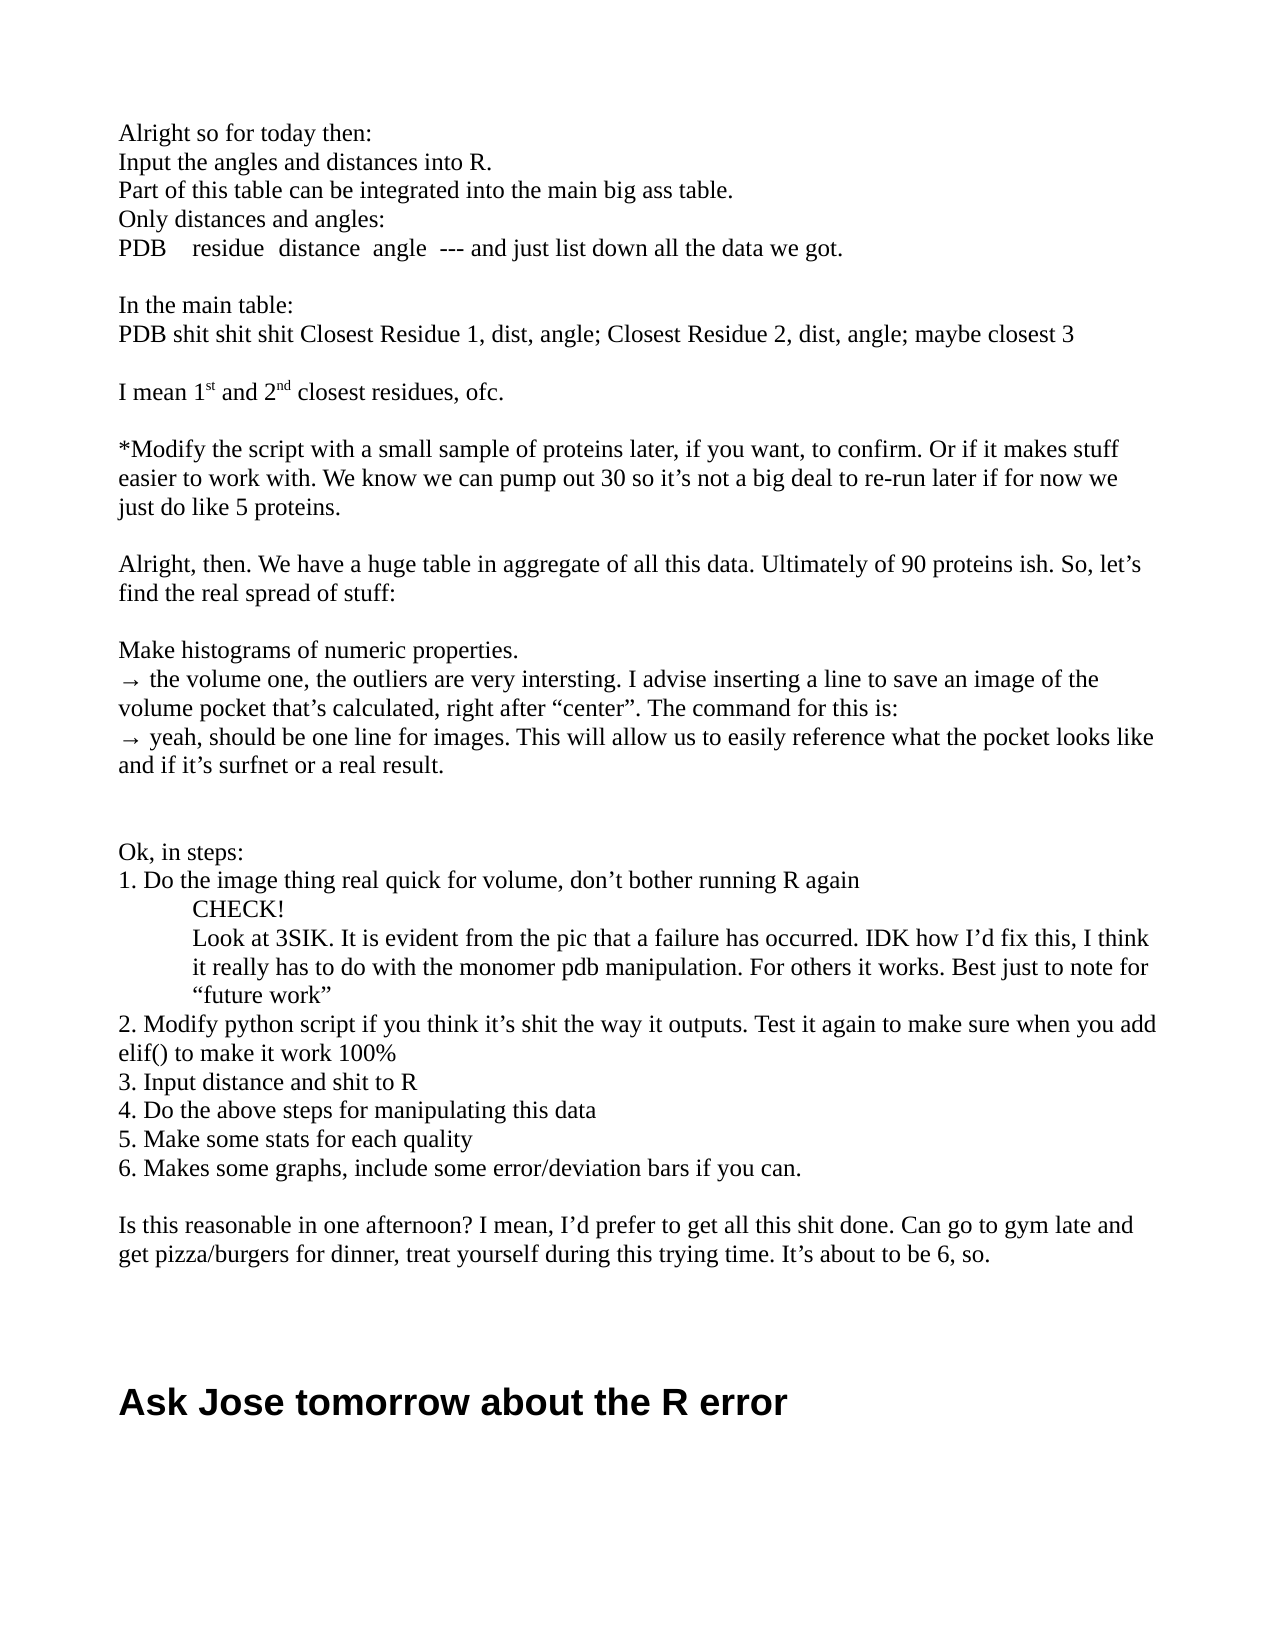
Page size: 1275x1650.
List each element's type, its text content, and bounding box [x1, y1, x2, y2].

text 3. Input distance and shit to R [118, 1067, 1157, 1096]
text 2. Modify python script if you think it’s shit the way it outputs. Test it again to make sure when you add elif() to make it work 100% [118, 1009, 1157, 1067]
text CHECK! [118, 894, 1157, 923]
subtitle Ask Jose tomorrow about the R error [118, 1379, 1157, 1423]
text *Modify the script with a small sample of proteins later, if you want, to confirm. Or if it makes stuff easier to work with. We know we can pump out 30 so it’s not a big deal to re-run later if for now we just do like 5 proteins. [118, 434, 1157, 521]
text Is this reasonable in one afternoon? I mean, I’d prefer to get all this shit done. Can go to gym late and get pizza/burgers for dinner, treat yourself during this trying time. It’s about to be 6, so. [118, 1211, 1157, 1268]
text In the main table: [118, 291, 1157, 319]
text 6. Makes some graphs, include some error/deviation bars if you can. [118, 1153, 1157, 1182]
text → yeah, should be one line for images. This will allow us to easily reference what the pocket looks like and if it’s surfnet or a real result. [118, 722, 1157, 779]
text 4. Do the above steps for manipulating this data [118, 1096, 1157, 1124]
text Make histograms of numeric properties. [118, 636, 1157, 664]
text Ok, in steps: [118, 837, 1157, 866]
text 1. Do the image thing real quick for volume, don’t bother running R again [118, 866, 1157, 894]
text Alright so for today then: Input the angles and distances into R. [118, 118, 1157, 176]
text Part of this table can be integrated into the main big ass table. [118, 176, 1157, 204]
text PDB shit shit shit Closest Residue 1, dist, angle; Closest Residue 2, dist, angle; maybe closest 3 [118, 319, 1157, 348]
text 5. Make some stats for each quality [118, 1124, 1157, 1153]
text → the volume one, the outliers are very intersting. I advise inserting a line to save an image of the volume pocket that’s calculated, right after “center”. The command for this is: [118, 664, 1157, 722]
text I mean 1st and 2nd closest residues, ofc. [118, 377, 1157, 406]
text Alright, then. We have a huge table in aggregate of all this data. Ultimately of 90 proteins ish. So, let’s find the real spread of stuff: [118, 549, 1157, 607]
text Look at 3SIK. It is evident from the pic that a failure has occurred. IDK how I’d fix this, I think it really has to do with the monomer pdb manipulation. For others it works. Best just to note for “future work” [118, 923, 1157, 1009]
text Only distances and angles: PDB residue distance angle --- and just list down all the data we got. [118, 204, 1157, 262]
